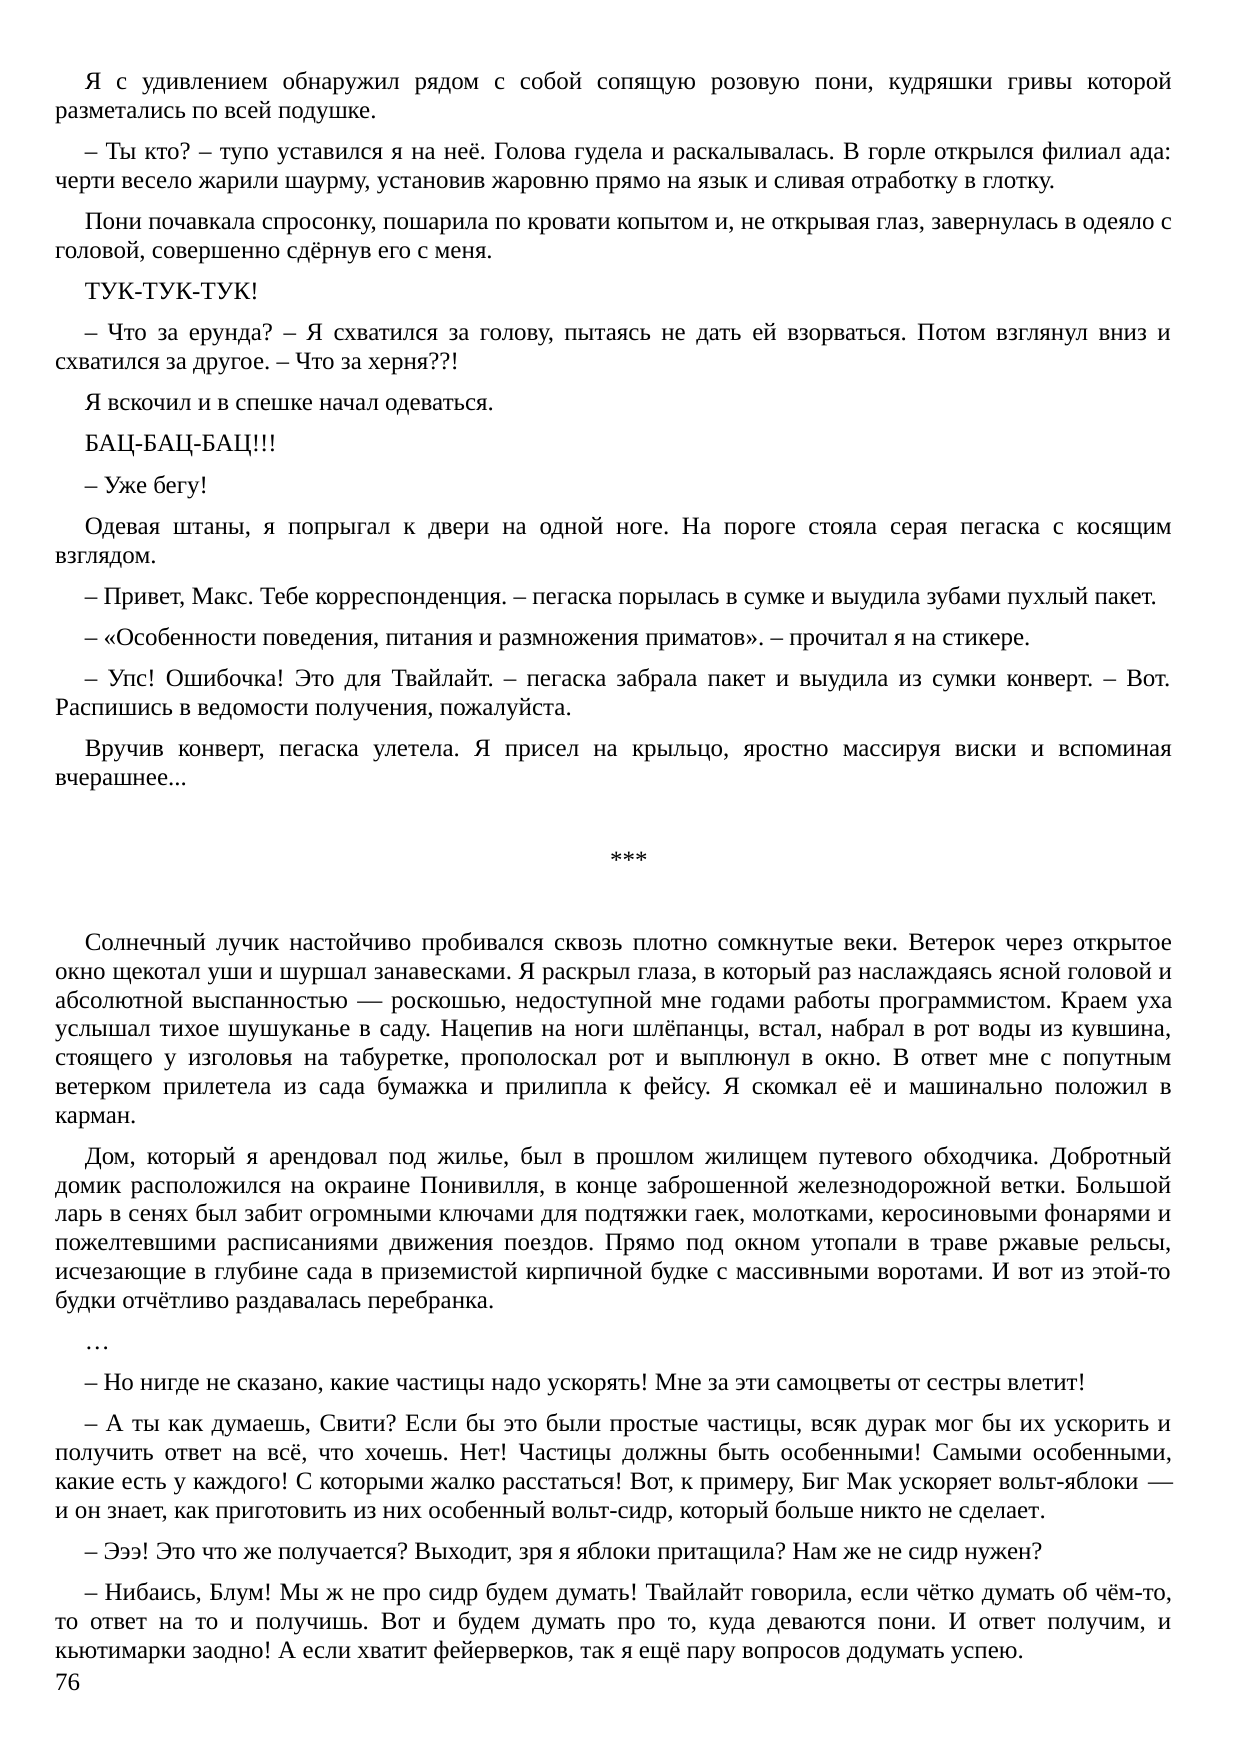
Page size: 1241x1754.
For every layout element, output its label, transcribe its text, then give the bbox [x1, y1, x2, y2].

text – Но нигде не сказано, какие частицы надо ускорять! Мне за эти самоцветы от сестры влетит! [55, 1367, 1173, 1396]
text – «Особенности поведения, питания и размножения приматов». – прочитал я на стикере. [55, 622, 1173, 651]
text – Уже бегу! [55, 470, 1173, 498]
text Пони почавкала спросонку, пошарила по кровати копытом и, не открывая глаз, завернулась в одеяло с головой, совершенно сдёрнув его с меня. [55, 206, 1173, 263]
text Вручив конверт, пегаска улетела. Я присел на крыльцо, яростно массируя виски и вспоминая вчерашнее... [55, 733, 1173, 791]
text Одевая штаны, я попрыгал к двери на одной ноге. На пороге стояла серая пегаска с косящим взглядом. [55, 511, 1173, 568]
text *** [55, 845, 1173, 873]
text Я вскочил и в спешке начал одеваться. [55, 387, 1173, 416]
text – Привет, Макс. Тебе корреспонденция. – пегаска порылась в сумке и выудила зубами пухлый пакет. [55, 581, 1173, 610]
text – А ты как думаешь, Свити? Если бы это были простые частицы, всяк дурак мог бы их ускорить и получить ответ на всё, что хочешь. Нет! Частицы должны быть особенными! Самыми особенными, какие есть у каждого! С которыми жалко расстаться! Вот, к примеру, Биг Мак ускоряет вольт-яблоки — и он знает, как приготовить из них особенный вольт-сидр, который больше никто не сделает. [55, 1408, 1173, 1523]
text – Ты кто? – тупо уставился я на неё. Голова гудела и раскалывалась. В горле открылся филиал ада: черти весело жарили шаурму, установив жаровню прямо на язык и сливая отработку в глотку. [55, 136, 1173, 193]
text Я с удивлением обнаружил рядом с собой сопящую розовую пони, кудряшки гривы которой разметались по всей подушке. [55, 66, 1173, 123]
text ТУК-ТУК-ТУК! [55, 276, 1173, 305]
text БАЦ-БАЦ-БАЦ!!! [55, 428, 1173, 457]
text … [55, 1326, 1173, 1355]
text – Нибаись, Блум! Мы ж не про сидр будем думать! Твайлайт говорила, если чётко думать об чём-то, то ответ на то и получишь. Вот и будем думать про то, куда деваются пони. И ответ получим, и кьютимарки заодно! А если хватит фейерверков, так я ещё пару вопросов додумать успею. [55, 1577, 1173, 1663]
text Солнечный лучик настойчиво пробивался сквозь плотно сомкнутые веки. Ветерок через открытое окно щекотал уши и шуршал занавесками. Я раскрыл глаза, в который раз наслаждаясь ясной головой и абсолютной выспанностью — роскошью, недоступной мне годами работы программистом. Краем уха услышал тихое шушуканье в саду. Нацепив на ноги шлёпанцы, встал, набрал в рот воды из кувшина, стоящего у изголовья на табуретке, прополоскал рот и выплюнул в окно. В ответ мне с попутным ветерком прилетела из сада бумажка и прилипла к фейсу. Я скомкал её и машинально положил в карман. [55, 927, 1173, 1128]
text – Упс! Ошибочка! Это для Твайлайт. – пегаска забрала пакет и выудила из сумки конверт. – Вот. Распишись в ведомости получения, пожалуйста. [55, 663, 1173, 721]
text Дом, который я арендовал под жилье, был в прошлом жилищем путевого обходчика. Добротный домик расположился на окраине Понивилля, в конце заброшенной железнодорожной ветки. Большой ларь в сенях был забит огромными ключами для подтяжки гаек, молотками, керосиновыми фонарями и пожелтевшими расписаниями движения поездов. Прямо под окном утопали в траве ржавые рельсы, исчезающие в глубине сада в приземистой кирпичной будке с массивными воротами. И вот из этой-то будки отчётливо раздавалась перебранка. [55, 1141, 1173, 1313]
text – Что за ерунда? – Я схватился за голову, пытаясь не дать ей взорваться. Потом взглянул вниз и схватился за другое. – Что за херня??! [55, 317, 1173, 375]
text – Эээ! Это что же получается? Выходит, зря я яблоки притащила? Нам же не сидр нужен? [55, 1536, 1173, 1565]
